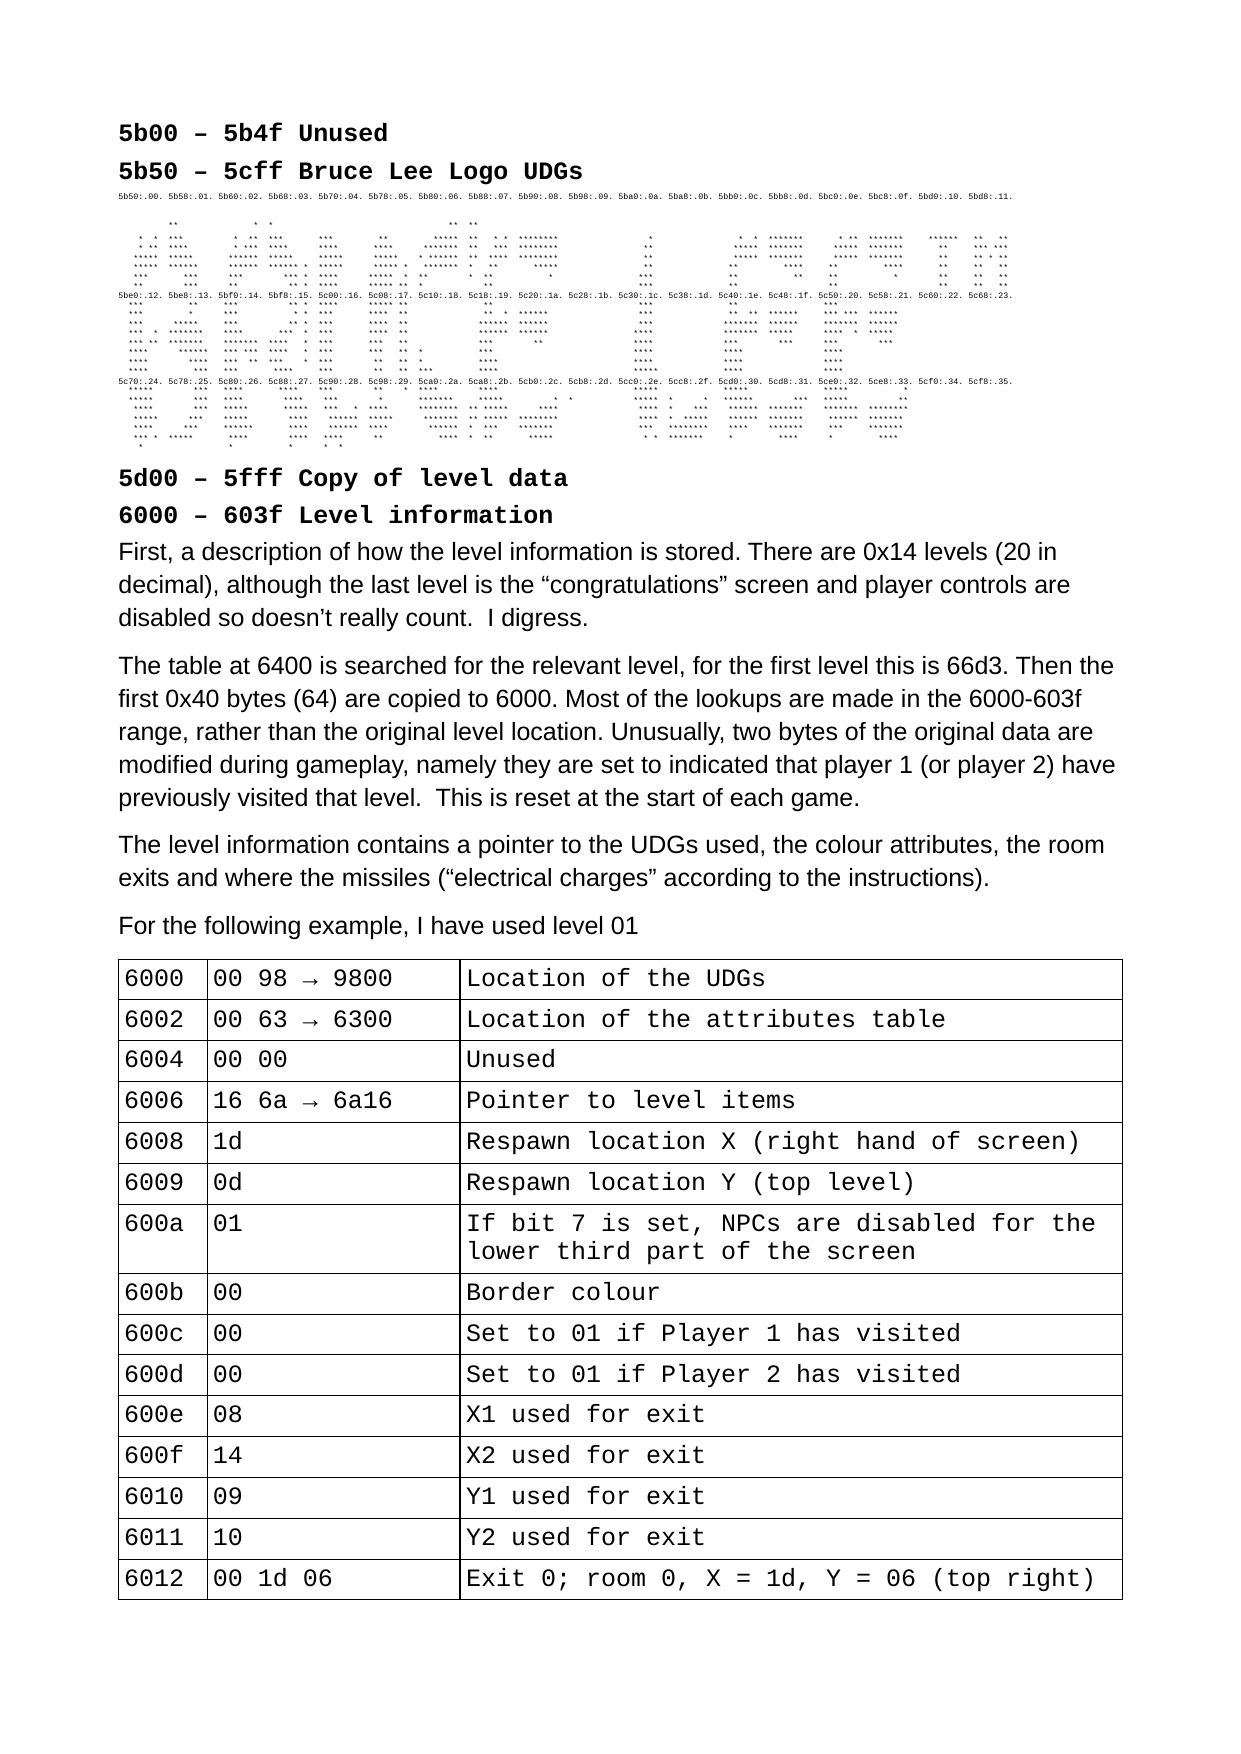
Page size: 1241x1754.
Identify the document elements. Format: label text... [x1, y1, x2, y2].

table_cell 600e [119, 1396, 207, 1436]
table_cell Y1 used for exit [461, 1478, 1122, 1518]
table_cell 600d [119, 1355, 207, 1395]
table_cell 14 [208, 1437, 459, 1477]
text *** * ***** **** **** **** ** **** * ** ***** * * ******* * **** * **** [118, 434, 1122, 444]
table_cell X2 used for exit [461, 1437, 1122, 1477]
text For the following example, I have used level 01 [118, 911, 1122, 940]
table_cell 00 00 [208, 1041, 459, 1081]
table_cell 6006 [119, 1082, 207, 1122]
table_cell Respawn location Y (top level) [461, 1164, 1122, 1203]
subtitle 5b00 – 5b4f Unused [118, 121, 1122, 149]
table_cell 6009 [119, 1164, 207, 1203]
text ** * * ** ** [118, 211, 1122, 235]
text *** *** *** *** * **** ***** * ** * ** * *** ** ** ** * ** ** ** [118, 273, 1122, 282]
text * ** **** * *** **** **** **** ******* ** *** ******** ** ***** ******* ***** ******* ** *** *** [118, 244, 1122, 254]
table_header 6000 [119, 960, 207, 999]
table_header Location of the UDGs [461, 960, 1122, 999]
table_cell Pointer to level items [461, 1082, 1122, 1122]
table_cell Border colour [461, 1274, 1122, 1313]
table_cell 01 [208, 1205, 459, 1273]
table_cell Exit 0; room 0, X = 1d, Y = 06 (top right) [461, 1560, 1122, 1599]
table_cell Respawn location X (right hand of screen) [461, 1123, 1122, 1163]
table_cell 09 [208, 1478, 459, 1518]
table_cell 08 [208, 1396, 459, 1436]
text 5c70:.24. 5c78:.25. 5c80:.26. 5c88:.27. 5c90:.28. 5c98:.29. 5ca0:.2a. 5ca8:.2b. 5cb0:.2c. 5cb8:.2d. 5cc0:.2e. 5cc8:.2f. 5cd0:.30. 5cd8:.31. 5ce0:.32. 5ce8:.33. 5cf0:.34. 5cf8:.35. [118, 377, 1122, 387]
text *** * ******* **** *** * *** **** ** ****** ****** **** ******* ***** **** * ***** [118, 330, 1122, 339]
table_cell Set to 01 if Player 1 has visited [461, 1315, 1122, 1354]
table_cell 6011 [119, 1519, 207, 1558]
text **** *** ***** ***** *** * **** ******** ** ***** **** **** * *** ****** ******* ******* ******** [118, 406, 1122, 415]
text **** ****** *** *** **** * *** *** ** * *** **** **** **** [118, 349, 1122, 358]
table_cell Set to 01 if Player 2 has visited [461, 1355, 1122, 1395]
table_cell 6002 [119, 1000, 207, 1040]
text ***** ***** ****** ***** ***** ***** * ****** ** **** ******** ** ***** ******* ***** ******* ** ** * ** [118, 254, 1122, 263]
subtitle 6000 – 603f Level information [118, 503, 1122, 531]
text ***** *** **** **** *** ** * **** **** ***** ***** ***** * [118, 387, 1122, 396]
table_cell X1 used for exit [461, 1396, 1122, 1436]
text First, a description of how the level information is stored. There are 0x14 levels (20 in decimal), although the last level is the “congratulations” screen and player controls are disabled so doesn’t really count. I digress. [118, 537, 1122, 632]
subtitle 5b50 – 5cff Bruce Lee Logo UDGs [118, 158, 1122, 187]
table_header 00 98 → 9800 [208, 960, 459, 999]
table_cell 00 [208, 1315, 459, 1354]
text *** ***** *** ** * *** **** ** ****** ****** *** ******* ****** ******* ****** [118, 320, 1122, 330]
table_cell Y2 used for exit [461, 1519, 1122, 1558]
text 5be0:.12. 5be8:.13. 5bf0:.14. 5bf8:.15. 5c00:.16. 5c08:.17. 5c10:.18. 5c18:.19. 5c20:.1a. 5c28:.1b. 5c30:.1c. 5c38:.1d. 5c40:.1e. 5c48:.1f. 5c50:.20. 5c58:.21. 5c60:.22. 5c68:.23. [118, 292, 1122, 301]
table_cell 1d [208, 1123, 459, 1163]
table_cell 00 1d 06 [208, 1560, 459, 1599]
text ** *** ** ** * **** ***** ** * ** *** ** ** ** ** ** [118, 282, 1122, 292]
subtitle 5d00 – 5fff Copy of level data [118, 466, 1122, 494]
text **** *** ****** **** ****** **** ****** * *** ******* *** ******** **** ******* *** ******* [118, 425, 1122, 434]
text ***** *** **** **** *** * ******* ***** * * ***** * * ****** *** ***** ** [118, 396, 1122, 406]
text * * *** * ** *** *** ** ***** ** * * ******** * * * ******* * ** ******* ****** ** ** [118, 235, 1122, 244]
table_cell 6008 [119, 1123, 207, 1163]
table_cell 6010 [119, 1478, 207, 1518]
text 5b50:.00. 5b58:.01. 5b60:.02. 5b68:.03. 5b70:.04. 5b78:.05. 5b80:.06. 5b88:.07. 5b90:.08. 5b98:.09. 5ba0:.0a. 5ba8:.0b. 5bb0:.0c. 5bb8:.0d. 5bc0:.0e. 5bc8:.0f. 5bd0:.10. 5bd8:.11. [118, 192, 1122, 202]
table_cell If bit 7 is set, NPCs are disabled for the lower third part of the screen [461, 1205, 1122, 1273]
table_cell 600c [119, 1315, 207, 1354]
text The table at 6400 is searched for the relevant level, for the first level this is 66d3. Then the first 0x40 bytes (64) are copied to 6000. Most of the lookups are made in the 6000-603f range, rather than the original level location. Unusually, two bytes of the original data are modified during gameplay, namely they are set to indicated that player 1 (or player 2) have previously visited that level. This is reset at the start of each game. [118, 651, 1122, 811]
table_cell 0d [208, 1164, 459, 1203]
table_cell Unused [461, 1041, 1122, 1081]
text * * * * * [118, 444, 1122, 453]
table_cell 600a [119, 1205, 207, 1273]
text **** *** *** **** *** ** ** *** **** ***** **** **** [118, 368, 1122, 377]
table_cell Location of the attributes table [461, 1000, 1122, 1040]
table_cell 16 6a → 6a16 [208, 1082, 459, 1122]
text **** **** *** ** *** * *** ** ** * **** **** **** **** [118, 358, 1122, 368]
text *** ** *** ** * **** ***** ** ** *** ** *** [118, 301, 1122, 311]
table_cell 600f [119, 1437, 207, 1477]
table_cell 10 [208, 1519, 459, 1558]
table_cell 00 [208, 1274, 459, 1313]
text *** * *** * * *** **** ** ** * ****** *** ** ** ****** *** *** ****** [118, 311, 1122, 320]
text ***** *** ***** **** ****** ***** ******* ** ***** ******** **** * ***** ****** ******* ****** ******* [118, 415, 1122, 425]
table_cell 00 63 → 6300 [208, 1000, 459, 1040]
text ***** ****** ****** ****** * ***** ***** * ******* * ** ***** ** ** **** ** **** ** ** ** [118, 263, 1122, 273]
table_cell 00 [208, 1355, 459, 1395]
text The level information contains a pointer to the UDGs used, the colour attributes, the room exits and where the missiles (“electrical charges” according to the instructions). [118, 830, 1122, 892]
table_cell 600b [119, 1274, 207, 1313]
text *** ** ******* ******* **** * *** *** ** *** ** **** *** *** *** *** [118, 339, 1122, 349]
table_cell 6004 [119, 1041, 207, 1081]
table_cell 6012 [119, 1560, 207, 1599]
